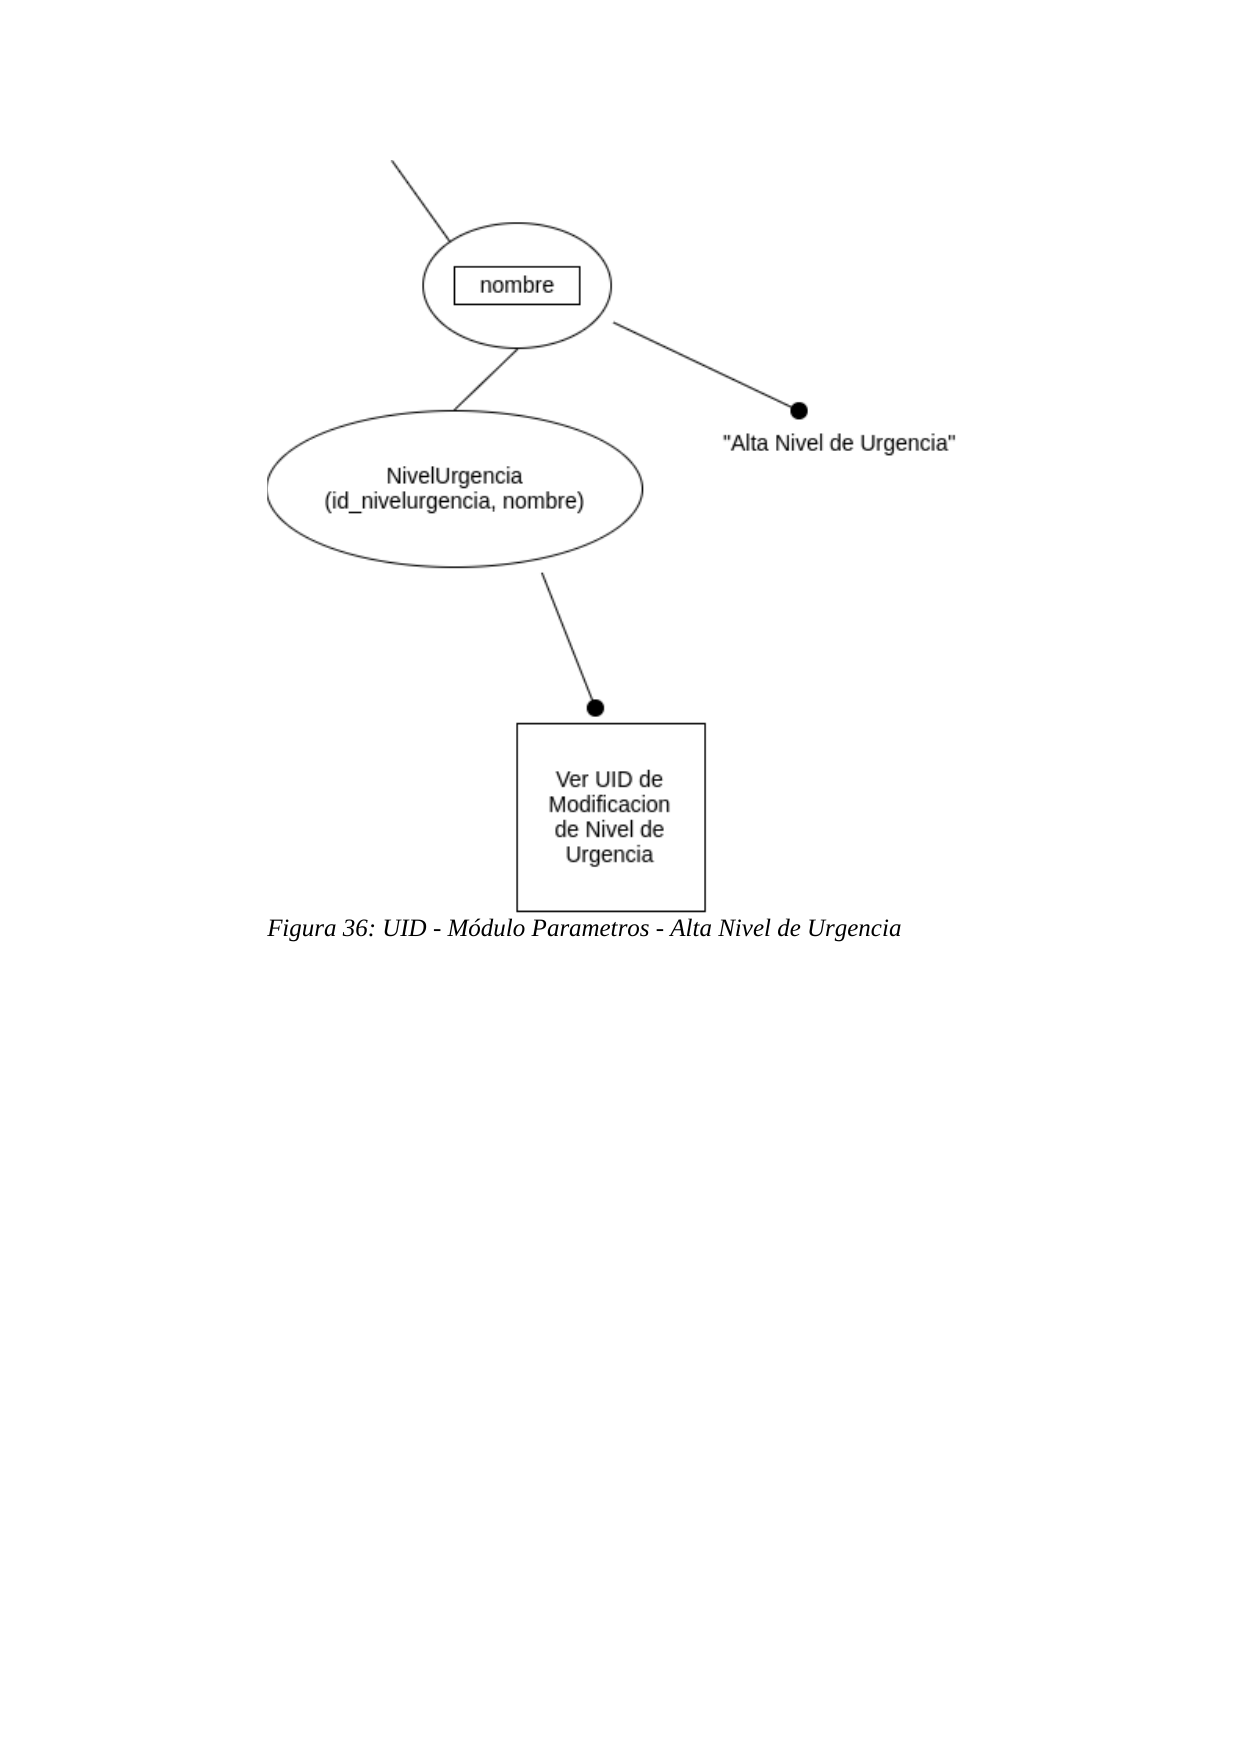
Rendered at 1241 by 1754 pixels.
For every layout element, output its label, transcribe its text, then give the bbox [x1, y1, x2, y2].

text Figura 36: UID - Módulo Parametros - Alta Nivel de Urgencia [267, 914, 973, 942]
picture [267, 160, 974, 914]
